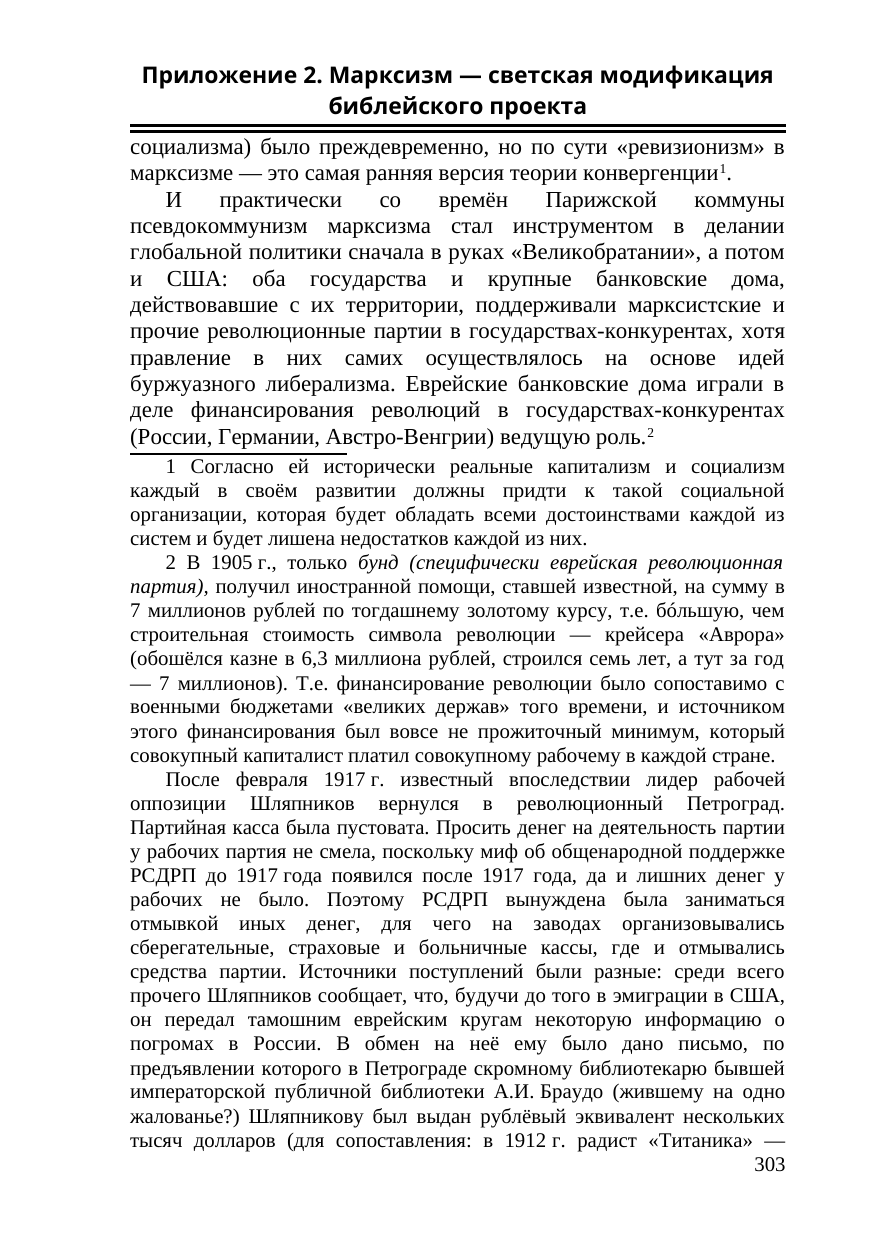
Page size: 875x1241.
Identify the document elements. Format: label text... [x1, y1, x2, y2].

text И практически со времён Парижской коммуны псевдокоммунизм марксизма стал инструментом в делании глобальной политики сначала в руках «Великобратании», а потом и США: оба государства и крупные банковские дома, действовавшие с их территории, поддерживали марксистские и прочие революционные партии в государствах-конкурентах, хотя правление в них самих осуществлялось на основе идей буржуазного либерализма. Еврейские банковские дома играли в деле финансирования революций в государствах-конкурентах (России, Германии, Австро-Венгрии) ведущую роль. [130, 186, 786, 449]
text Согласно ей исторически реальные капитализм и социализм каждый в своём развитии должны придти к такой социальной организации, которая будет обладать всеми достоинствами каждой из систем и будет лишена недостатков каждой из них. [130, 454, 786, 550]
text социализма) было преждевременно, но по сути «ревизионизм» в марксизме — это самая ранняя версия теории конвергенции. [130, 133, 786, 186]
text В 1905 г., только бунд (специфически еврейская революционная партия), получил иностранной помощи, ставшей известной, на сумму в 7 миллионов рублей по тогдашнему золотому курсу, т.е. бóльшую, чем строительная стоимость символа революции — крейсера «Аврора» (обошёлся казне в 6,3 миллиона рублей, строился семь лет, а тут за год — 7 миллионов). Т.е. финансирование революции было сопоставимо с военными бюджетами «великих держав» того времени, и источником этого финансирования был вовсе не прожиточный минимум, который совокупный капиталист платил совокупному рабочему в каждой стране. [130, 550, 786, 767]
text После февраля 1917 г. известный впоследствии лидер рабочей оппозиции Шляпников вернулся в революционный Петроград. Партийная касса была пустовата. Просить денег на деятельность партии у рабочих партия не смела, поскольку миф об общенародной поддержке РСДРП до 1917 года появился после 1917 года, да и лишних денег у рабочих не было. Поэтому РСДРП вынуждена была заниматься отмывкой иных денег, для чего на заводах организовывались сберегательные, страховые и больничные кассы, где и отмывались средства партии. Источники поступлений были разные: среди всего прочего Шляпников сообщает, что, будучи до того в эмиграции в США, он передал тамошним еврейским кругам некоторую информацию о погромах в России. В обмен на неё ему было дано письмо, по предъявлении которого в Петрограде скромному библиотекарю бывшей императорской публичной библиотеки А.И. Бра­у­до (жившему на одно жалованье?) Шляпникову был выдан рублёвый эквивалент нескольких тысяч долларов (для сопоставления: в 1912 г. радист «Титаника» — [130, 767, 786, 1152]
